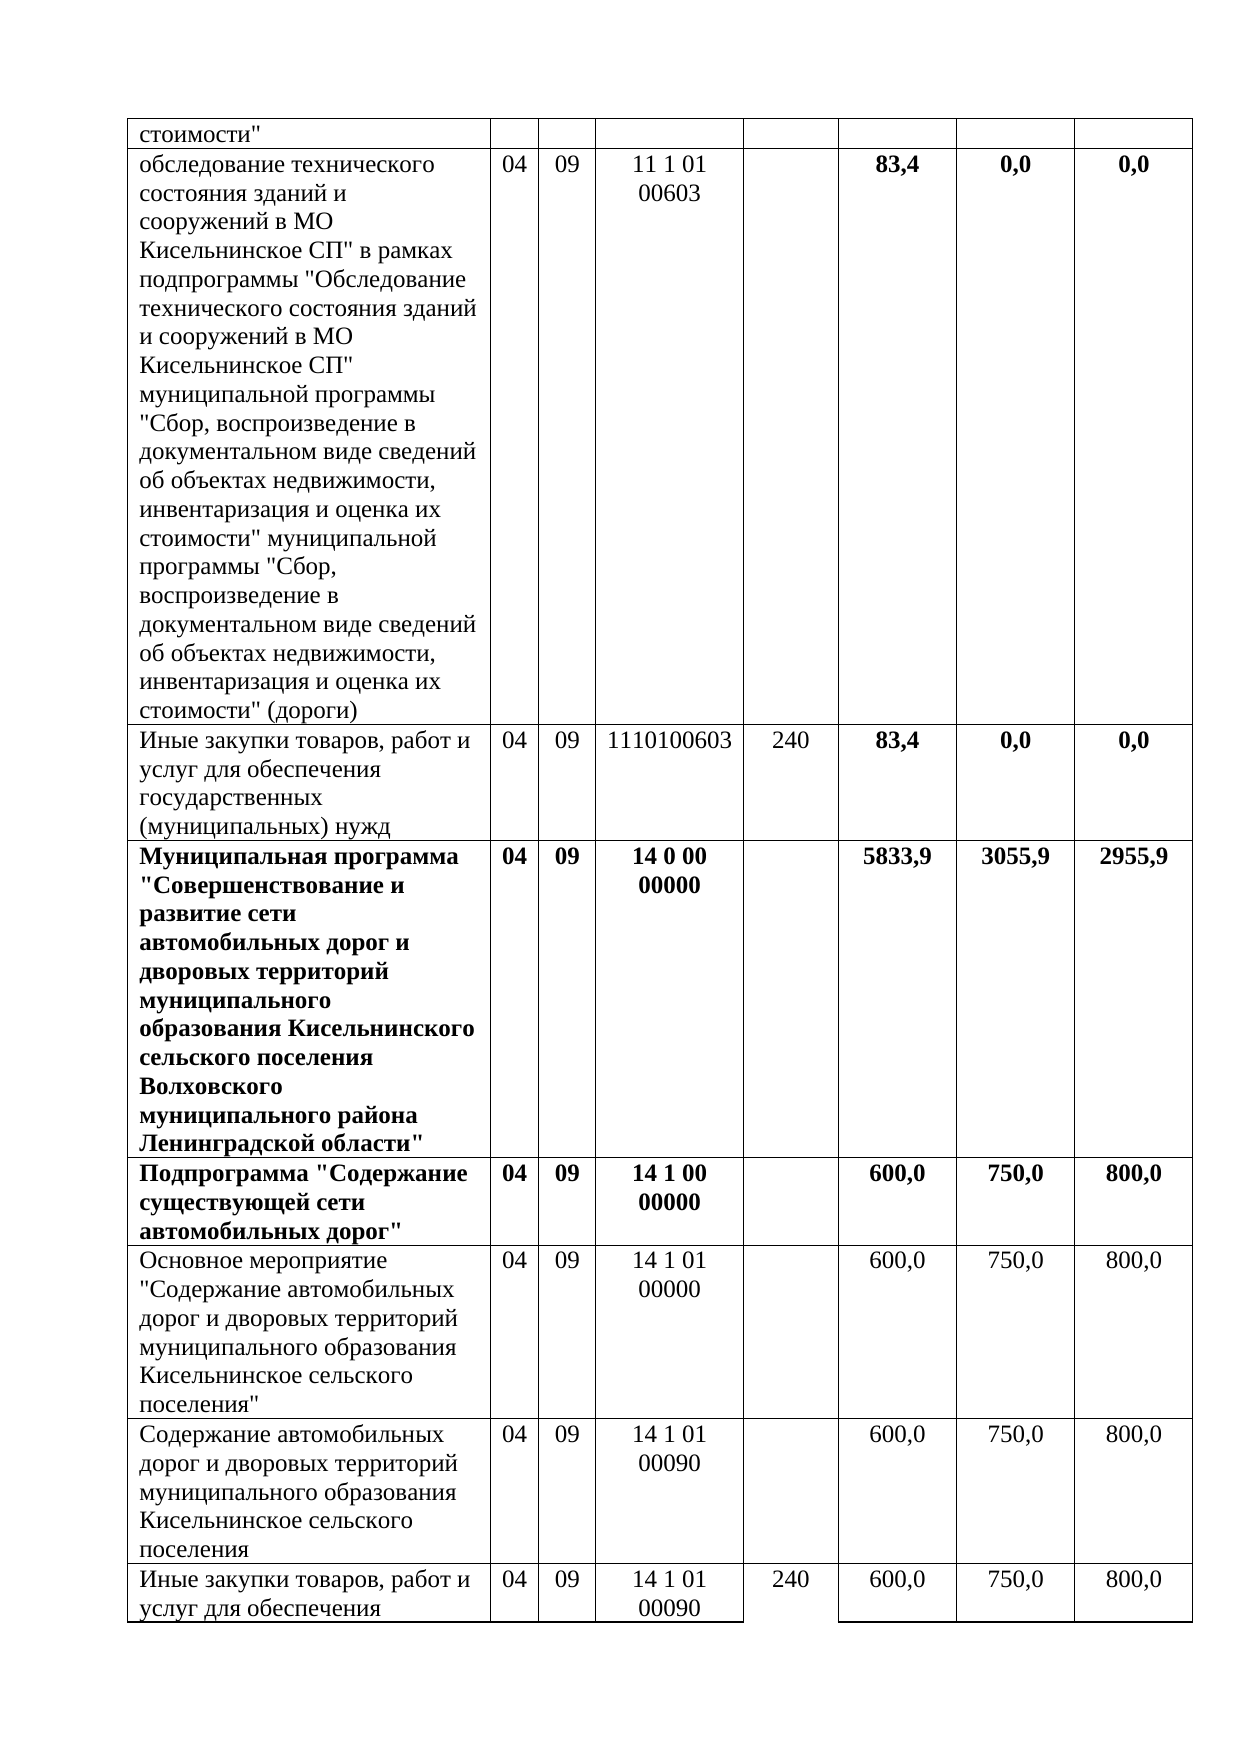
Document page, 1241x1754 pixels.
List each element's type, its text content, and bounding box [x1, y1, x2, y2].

table_cell 240 [744, 725, 838, 840]
table_cell [596, 119, 743, 148]
table_cell Иные закупки товаров, работ и услуг для обеспечения государственных (муниципальных) нужд [128, 725, 490, 840]
table_cell стоимости" [128, 119, 490, 148]
table_cell 750,0 [957, 1158, 1074, 1244]
table_cell 240 [744, 1564, 838, 1621]
table_cell 04 [491, 725, 538, 840]
table_cell 04 [491, 1419, 538, 1563]
table_cell 750,0 [957, 1564, 1074, 1621]
table_cell [744, 1419, 838, 1563]
table_cell обследование технического состояния зданий и сооружений в МО Кисельнинское СП" в рамках подпрограммы "Обследование технического состояния зданий и сооружений в МО Кисельнинское СП" муниципальной программы "Сбор, воспроизведение в документальном виде сведений об объектах недвижимости, инвентаризация и оценка их стоимости" муниципальной программы "Сбор, воспроизведение в документальном виде сведений об объектах недвижимости, инвентаризация и оценка их стоимости" (дороги) [128, 149, 490, 724]
table_cell 04 [491, 149, 538, 724]
table_cell 14 1 00 00000 [596, 1158, 743, 1244]
table_cell 0,0 [957, 725, 1074, 840]
table_cell 600,0 [839, 1246, 956, 1418]
table_cell 14 1 01 00000 [596, 1246, 743, 1418]
table_cell Основное мероприятие "Содержание автомобильных дорог и дворовых территорий муниципального образования Кисельнинское сельского поселения" [128, 1246, 490, 1418]
table_cell 09 [539, 149, 595, 724]
table_cell 800,0 [1075, 1158, 1192, 1244]
table_cell 800,0 [1075, 1419, 1192, 1563]
table_cell [539, 119, 595, 148]
table_cell 0,0 [1075, 149, 1192, 724]
table_cell 0,0 [957, 149, 1074, 724]
table_cell [1075, 119, 1192, 148]
table_cell 750,0 [957, 1246, 1074, 1418]
table_cell 600,0 [839, 1158, 956, 1244]
table_cell 0,0 [1075, 725, 1192, 840]
table_cell 04 [491, 1564, 538, 1621]
table_cell [744, 841, 838, 1157]
table_cell 11 1 01 00603 [596, 149, 743, 724]
table_cell 14 1 01 00090 [596, 1419, 743, 1563]
table_cell 83,4 [839, 149, 956, 724]
table_cell Содержание автомобильных дорог и дворовых территорий муниципального образования Кисельнинское сельского поселения [128, 1419, 490, 1563]
table_cell 14 0 00 00000 [596, 841, 743, 1157]
table_cell Иные закупки товаров, работ и услуг для обеспечения [128, 1564, 490, 1621]
table_cell 04 [491, 1158, 538, 1244]
table_cell [744, 1158, 838, 1244]
table_cell 04 [491, 1246, 538, 1418]
table_cell 83,4 [839, 725, 956, 840]
table_cell 04 [491, 841, 538, 1157]
table_cell 750,0 [957, 1419, 1074, 1563]
table_cell [957, 119, 1074, 148]
table_cell 3055,9 [957, 841, 1074, 1157]
table_cell [744, 149, 838, 724]
table_cell 800,0 [1075, 1246, 1192, 1418]
table_cell [839, 119, 956, 148]
table_cell Муниципальная программа "Совершенствование и развитие сети автомобильных дорог и дворовых территорий муниципального образования Кисельнинского сельского поселения Волховского муниципального района Ленинградской области" [128, 841, 490, 1157]
table_cell 09 [539, 1246, 595, 1418]
table_cell 09 [539, 1564, 595, 1621]
table_cell 600,0 [839, 1419, 956, 1563]
table_cell 800,0 [1075, 1564, 1192, 1621]
table_cell [744, 1246, 838, 1418]
table_cell 5833,9 [839, 841, 956, 1157]
table_cell 09 [539, 725, 595, 840]
table_cell 09 [539, 1419, 595, 1563]
table_cell [744, 119, 838, 148]
table_cell [491, 119, 538, 148]
table_cell 14 1 01 00090 [596, 1564, 743, 1621]
table_cell Подпрограмма "Содержание существующей сети автомобильных дорог" [128, 1158, 490, 1244]
table_cell 09 [539, 841, 595, 1157]
table_cell 600,0 [839, 1564, 956, 1621]
table_cell 2955,9 [1075, 841, 1192, 1157]
table_cell 1110100603 [596, 725, 743, 840]
table_cell 09 [539, 1158, 595, 1244]
